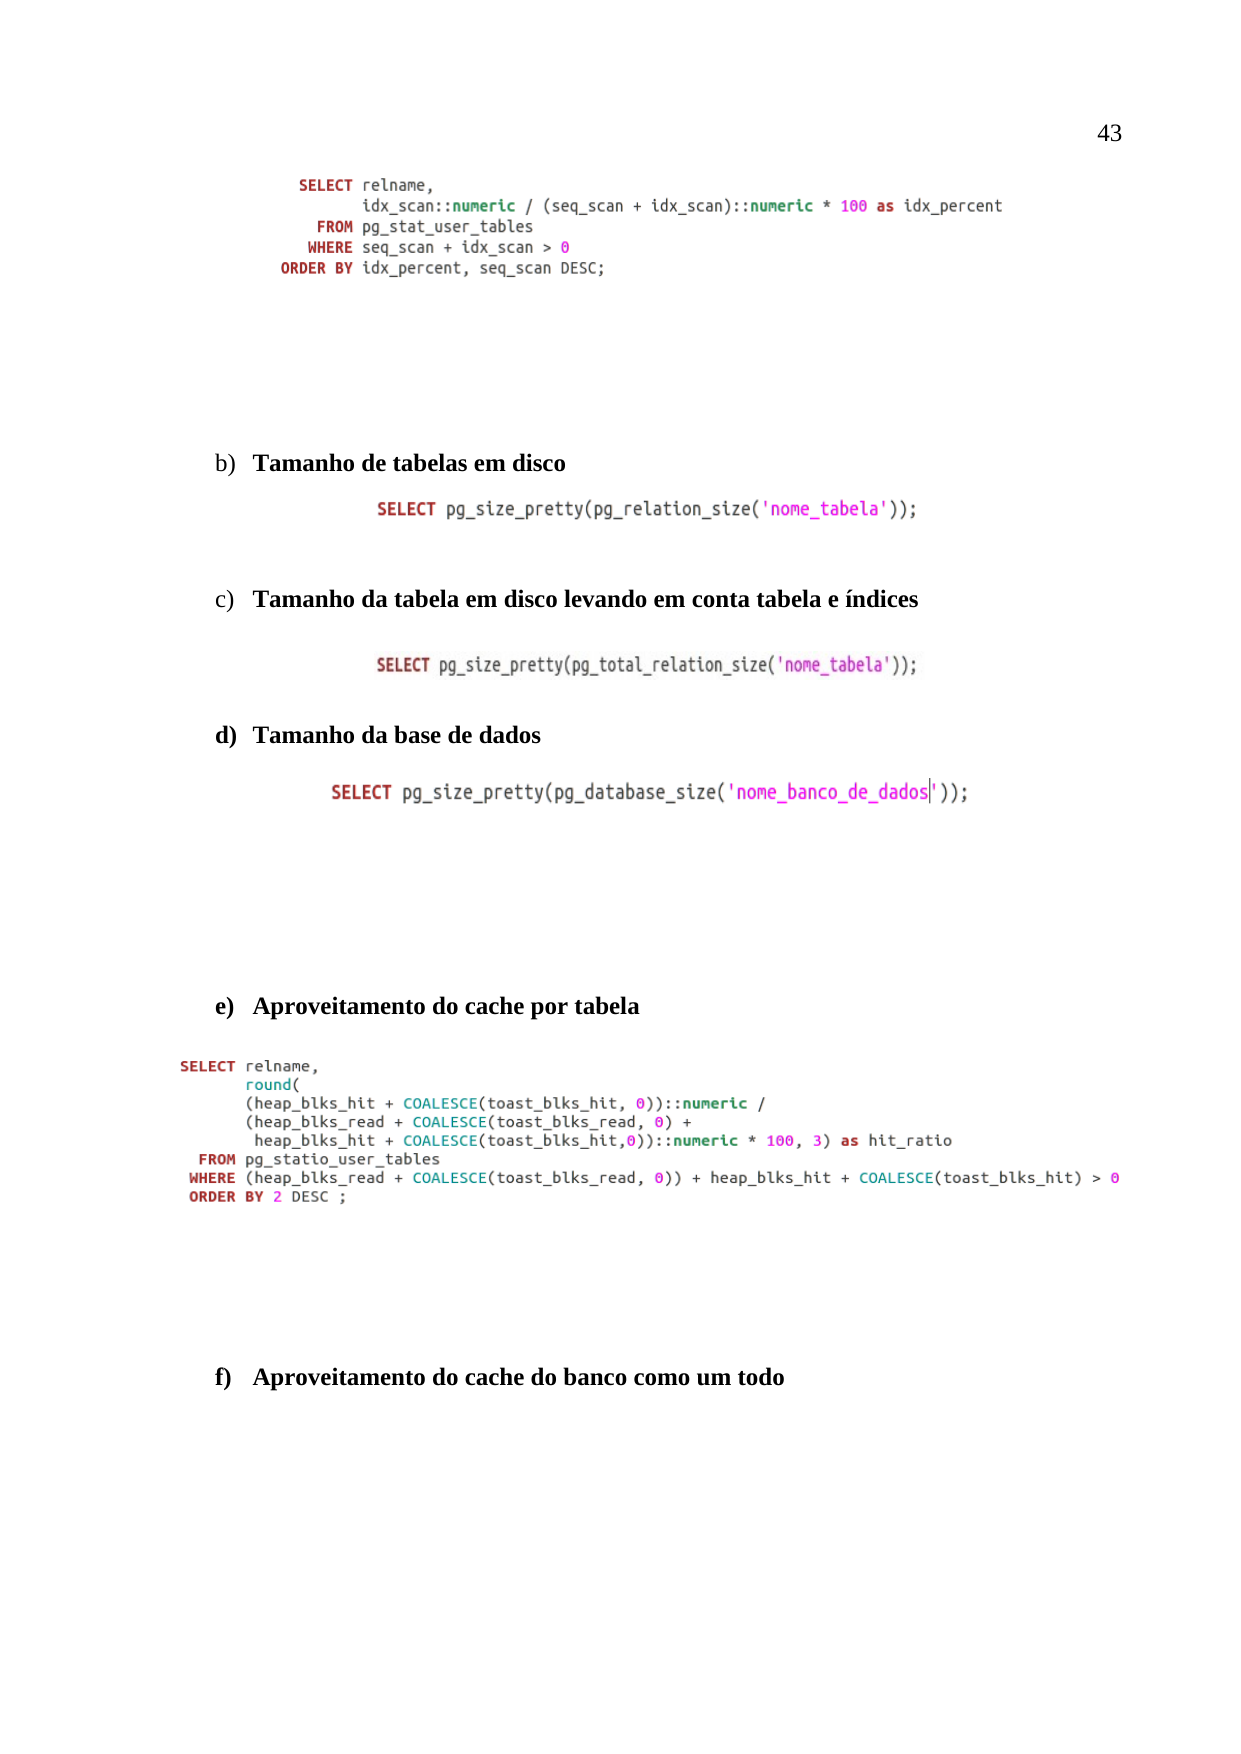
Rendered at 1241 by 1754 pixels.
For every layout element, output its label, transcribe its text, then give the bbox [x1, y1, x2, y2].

list Tamanho de tabelas em disco [215, 448, 1122, 477]
list Aproveitamento do cache do banco como um todo [215, 1362, 1122, 1391]
picture [374, 651, 925, 680]
picture [280, 176, 1020, 284]
list Tamanho da base de dados [215, 720, 1122, 748]
list Aproveitamento do cache por tabela [215, 991, 1122, 1020]
picture [177, 1059, 1123, 1212]
picture [327, 778, 972, 812]
list Tamanho da tabela em disco levando em conta tabela e índices [215, 584, 1122, 613]
picture [373, 497, 927, 526]
